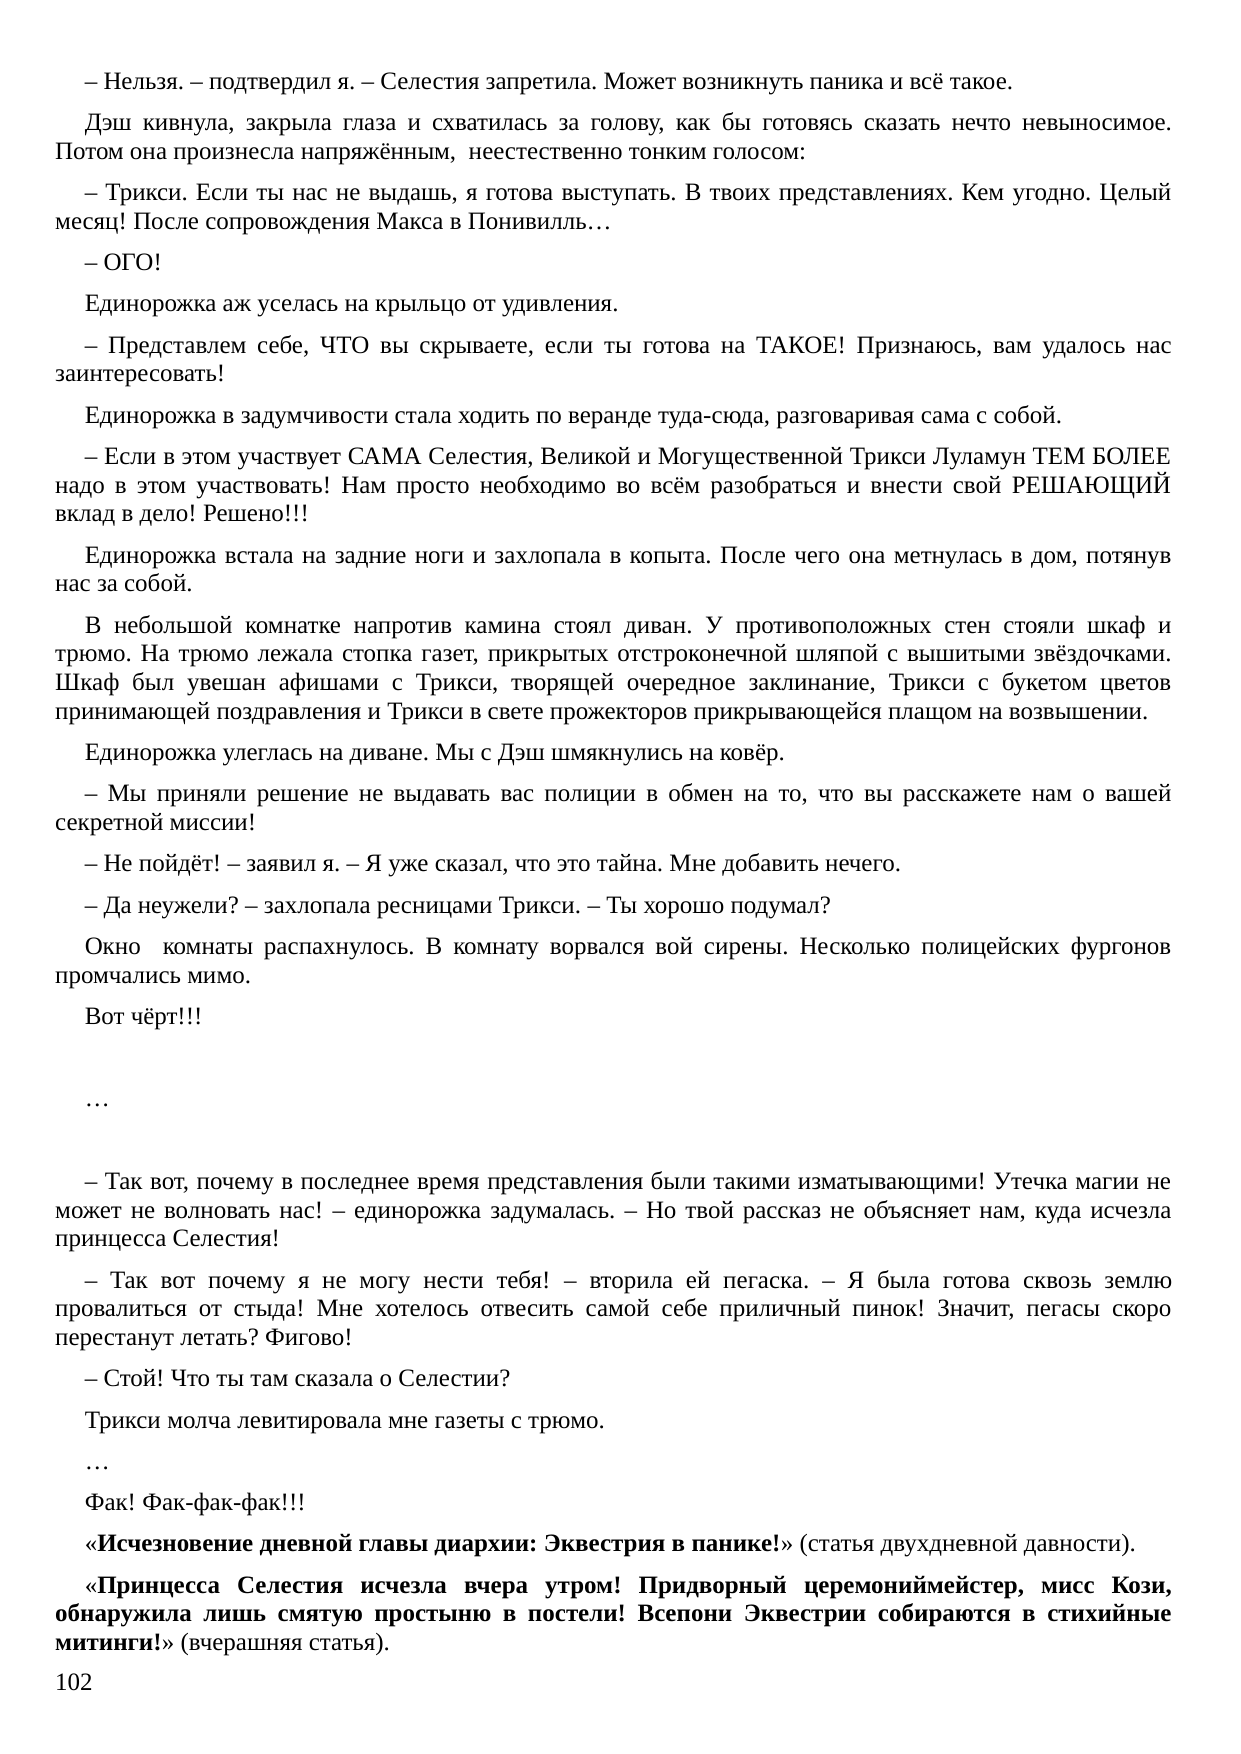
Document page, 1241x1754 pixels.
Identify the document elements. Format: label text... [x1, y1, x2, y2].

text В небольшой комнатке напротив камина стоял диван. У противоположных стен стояли шкаф и трюмо. На трюмо лежала стопка газет, прикрытых отстроконечной шляпой с вышитыми звёздочками. Шкаф был увешан афишами с Трикси, творящей очередное заклинание, Трикси с букетом цветов принимающей поздравления и Трикси в свете прожекторов прикрывающейся плащом на возвышении. [55, 610, 1173, 725]
text Дэш кивнула, закрыла глаза и схватилась за голову, как бы готовясь сказать нечто невыносимое. Потом она произнесла напряжённым, неестественно тонким голосом: [55, 107, 1173, 165]
text – Так вот, почему в последнее время представления были такими изматывающими! Утечка магии не может не волновать нас! – единорожка задумалась. – Но твой рассказ не объясняет нам, куда исчезла принцесса Селестия! [55, 1166, 1173, 1252]
text Окно комнаты распахнулось. В комнату ворвался вой сирены. Несколько полицейских фургонов промчались мимо. [55, 931, 1173, 988]
text Вот чёрт!!! [55, 1001, 1173, 1030]
text – Не пойдёт! – заявил я. – Я уже сказал, что это тайна. Мне добавить нечего. [55, 848, 1173, 877]
text … [55, 1446, 1173, 1475]
text – Мы приняли решение не выдавать вас полиции в обмен на то, что вы расскажете нам о вашей секретной миссии! [55, 778, 1173, 836]
text … [55, 1083, 1173, 1112]
text – Трикси. Если ты нас не выдашь, я готова выступать. В твоих представлениях. Кем угодно. Целый месяц! После сопровождения Макса в Понивилль… [55, 177, 1173, 235]
text – Так вот почему я не могу нести тебя! – вторила ей пегаска. – Я была готова сквозь землю провалиться от стыда! Мне хотелось отвесить самой себе приличный пинок! Значит, пегасы скоро перестанут летать? Фигово! [55, 1265, 1173, 1351]
text – Если в этом участвует САМА Селестия, Великой и Могущественной Трикси Луламун ТЕМ БОЛЕЕ надо в этом участвовать! Нам просто необходимо во всём разобраться и внести свой РЕШАЮЩИЙ вклад в дело! Решено!!! [55, 441, 1173, 527]
text Единорожка встала на задние ноги и захлопала в копыта. После чего она метнулась в дом, потянув нас за собой. [55, 540, 1173, 597]
text – Представлем себе, ЧТО вы скрываете, если ты готова на ТАКОЕ! Признаюсь, вам удалось нас заинтересовать! [55, 330, 1173, 387]
text «Исчезновение дневной главы диархии: Эквестрия в панике!» (статья двухдневной давности). [55, 1528, 1173, 1557]
text Трикси молча левитировала мне газеты с трюмо. [55, 1405, 1173, 1433]
text Единорожка аж уселась на крыльцо от удивления. [55, 288, 1173, 317]
text Фак! Фак-фак-фак!!! [55, 1487, 1173, 1516]
text – Нельзя. – подтвердил я. – Селестия запретила. Может возникнуть паника и всё такое. [55, 66, 1173, 95]
text – ОГО! [55, 247, 1173, 276]
text «Принцесса Селестия исчезла вчера утром! Придворный церемониймейстер, мисс Кози, обнаружила лишь смятую простыню в постели! Всепони Эквестрии собираются в стихийные митинги!» (вчерашняя статья). [55, 1570, 1173, 1656]
text Единорожка улеглась на диване. Мы с Дэш шмякнулись на ковёр. [55, 737, 1173, 766]
text – Стой! Что ты там сказала о Селестии? [55, 1363, 1173, 1392]
text – Да неужели? – захлопала ресницами Трикси. – Ты хорошо подумал? [55, 890, 1173, 918]
text Единорожка в задумчивости стала ходить по веранде туда-сюда, разговаривая сама с собой. [55, 400, 1173, 428]
